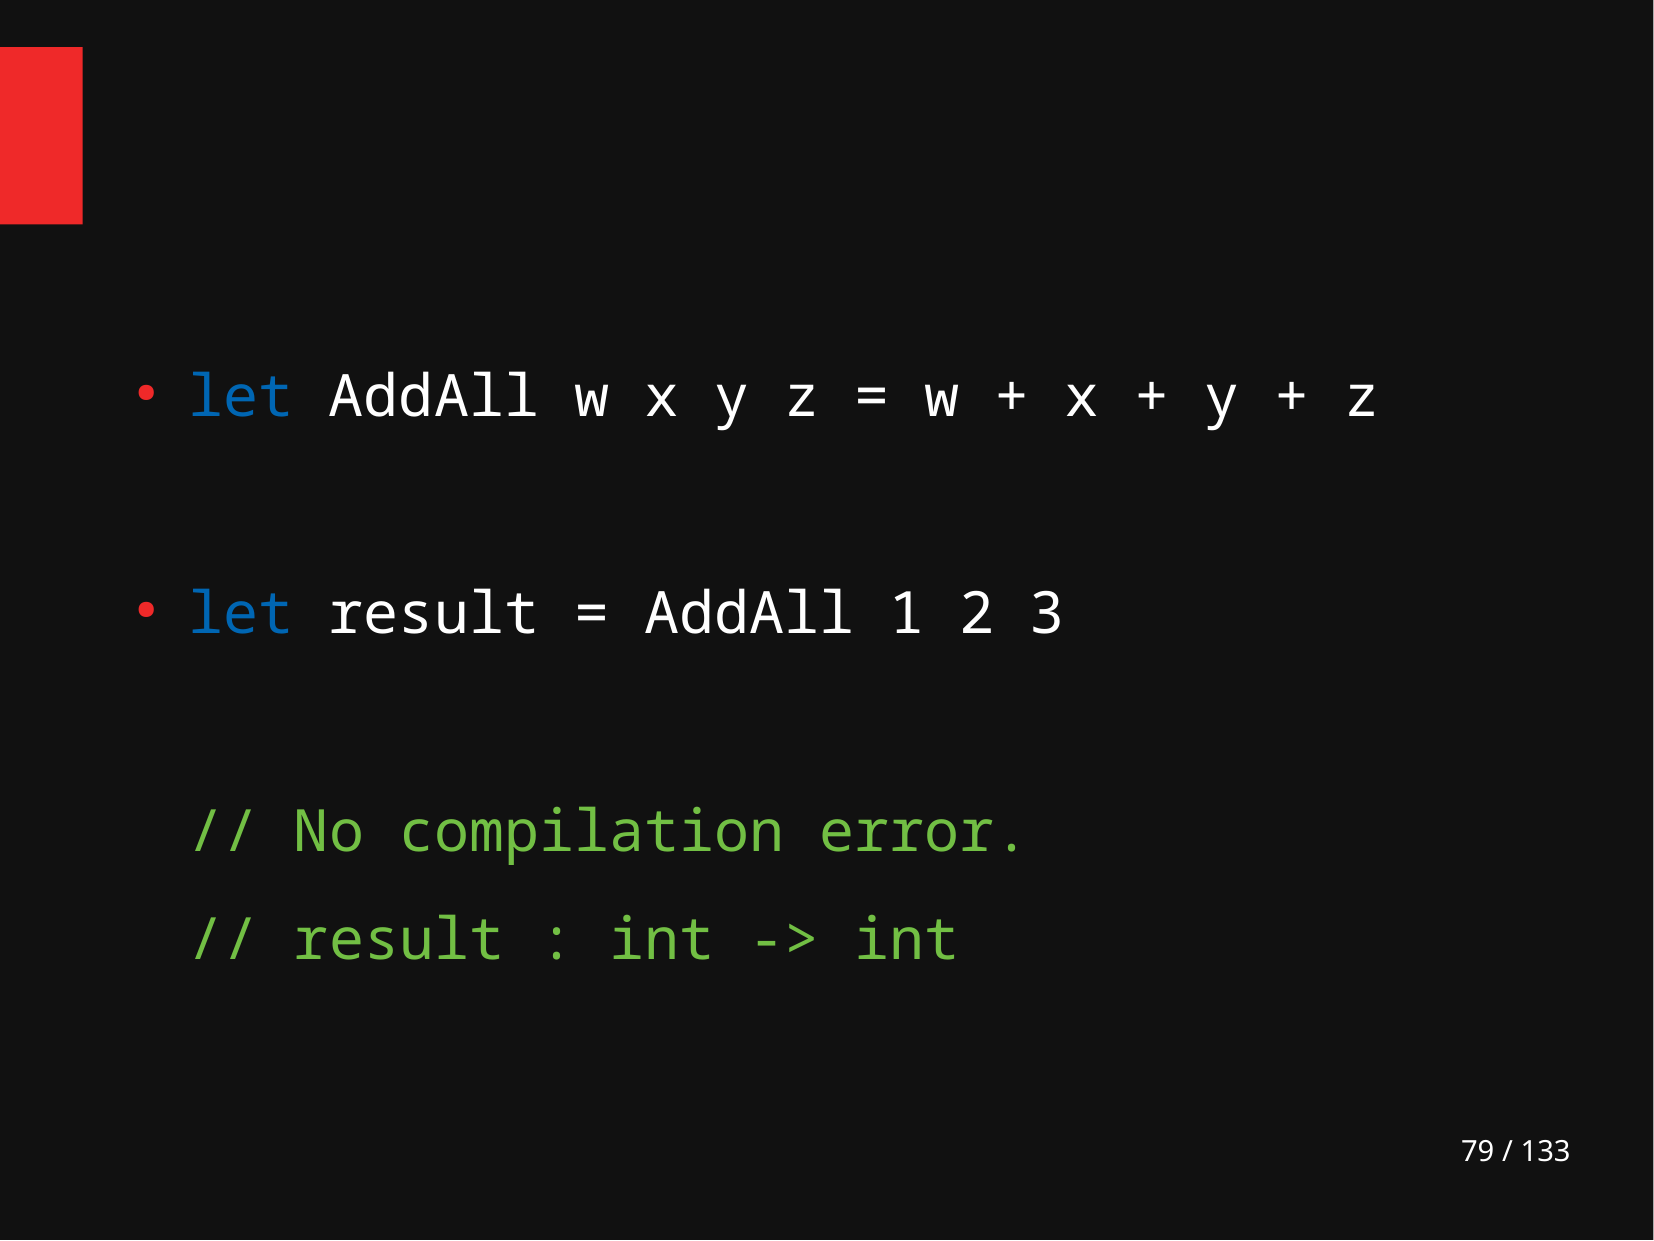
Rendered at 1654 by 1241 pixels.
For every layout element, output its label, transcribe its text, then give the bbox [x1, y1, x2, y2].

list let AddAll w x y z = w + x + y + z let result = AddAll 1 2 3 // No compilation error. // result : int -> int [118, 354, 1536, 1074]
